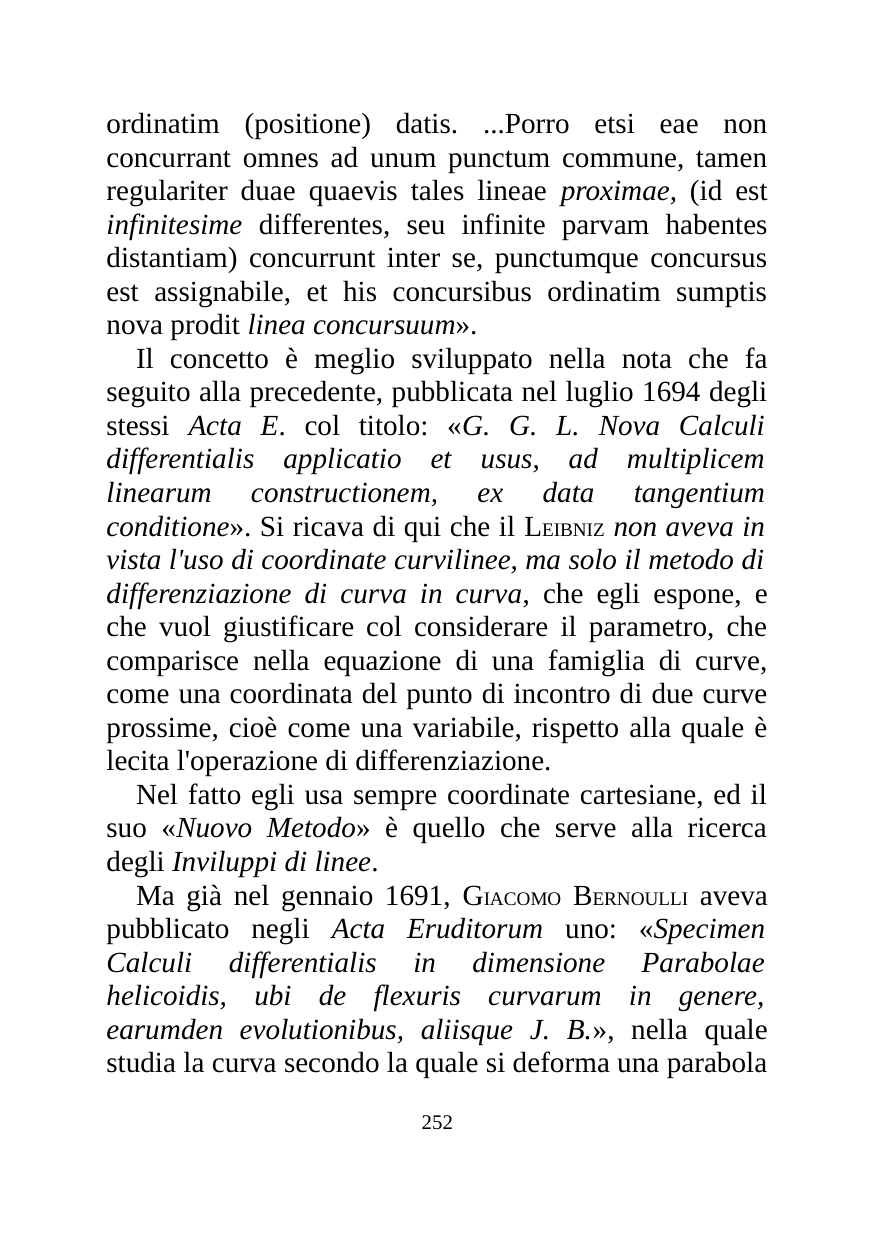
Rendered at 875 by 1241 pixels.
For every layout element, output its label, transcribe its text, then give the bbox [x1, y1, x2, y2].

text Nel fatto egli usa sempre coordinate cartesiane, ed il suo «Nuovo Metodo» è quello che serve alla ricerca degli Inviluppi di linee. [106, 777, 768, 878]
text Ma già nel gennaio 1691, Giacomo Bernoulli aveva pubblicato negli Acta Eruditorum uno: «Specimen Calculi differentialis in dimensione Parabolae helicoidis, ubi de flexuris curvarum in genere, earumden evolutionibus, aliisque J. B.», nella quale studia la curva secondo la quale si deforma una parabola [106, 878, 768, 1079]
text ordinatim (positione) datis. ...Porro etsi eae non concurrant omnes ad unum punctum commune, tamen regulariter duae quaevis tales lineae proximae, (id est infinitesime differentes, seu infinite parvam habentes distantiam) concurrunt inter se, punctumque concursus est assignabile, et his concursibus ordinatim sumptis nova prodit linea concursuum». [106, 106, 768, 341]
text Il concetto è meglio sviluppato nella nota che fa seguito alla precedente, pubblicata nel luglio 1694 degli stessi Acta E. col titolo: «G. G. L. Nova Calculi differentialis applicatio et usus, ad multiplicem linearum constructionem, ex data tangentium conditione». Si ricava di qui che il Leibniz non aveva in vista l'uso di coordinate curvilinee, ma solo il metodo di differenziazione di curva in curva, che egli espone, e che vuol giustificare col considerare il parametro, che comparisce nella equazione di una famiglia di curve, come una coordinata del punto di incontro di due curve prossime, cioè come una variabile, rispetto alla quale è lecita l'operazione di differenziazione. [106, 341, 768, 777]
